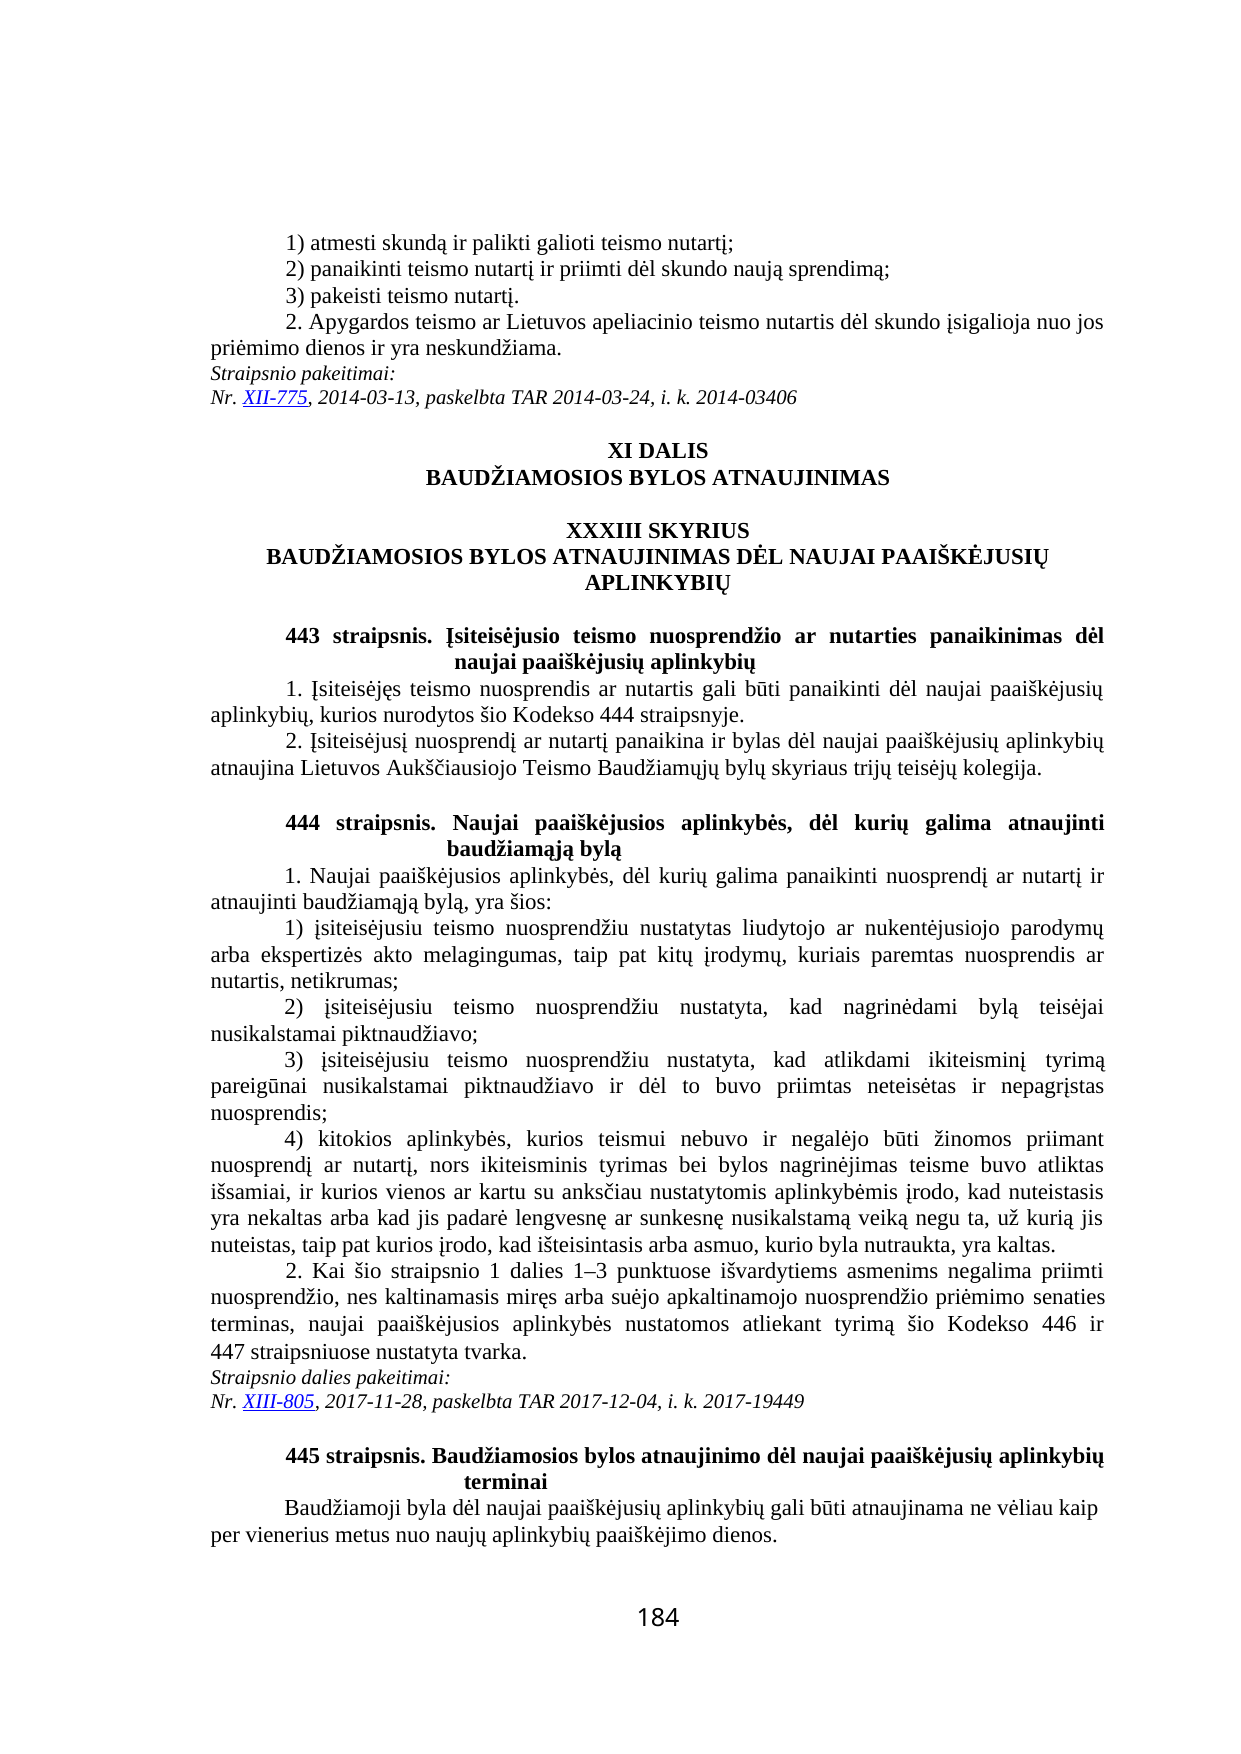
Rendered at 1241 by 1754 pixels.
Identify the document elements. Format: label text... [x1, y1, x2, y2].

text 444 straipsnis. Naujai paaiškėjusios aplinkybės, dėl kurių galima atnaujinti baudžiamąją bylą [285, 809, 1105, 862]
text 1) atmesti skundą ir palikti galioti teismo nutartį; [210, 229, 1105, 255]
text Nr. XII-775, 2014-03-13, paskelbta TAR 2014-03-24, i. k. 2014-03406 [210, 385, 1105, 409]
text 1. Naujai paaiškėjusios aplinkybės, dėl kurių galima panaikinti nuosprendį ar nutartį ir atnaujinti baudžiamąją bylą, yra šios: [210, 862, 1105, 914]
text Baudžiamosios bylos atnaujinimas dėl naujai paaiškėjusių aplinkybių [210, 543, 1105, 596]
text XI DALIS [210, 438, 1105, 464]
text 2. Apygardos teismo ar Lietuvos apeliacinio teismo nutartis dėl skundo įsigalioja nuo jos priėmimo dienos ir yra neskundžiama. [210, 308, 1105, 361]
text Baudžiamoji byla dėl naujai paaiškėjusių aplinkybių gali būti atnaujinama ne vėliau kaip per vienerius metus nuo naujų aplinkybių paaiškėjimo dienos. [210, 1494, 1105, 1547]
text Straipsnio pakeitimai: [210, 361, 1105, 385]
text 3) pakeisti teismo nutartį. [210, 282, 1105, 308]
text 2. Kai šio straipsnio 1 dalies 1–3 punktuose išvardytiems asmenims negalima priimti nuosprendžio, nes kaltinamasis miręs arba suėjo apkaltinamojo nuosprendžio priėmimo senaties terminas, naujai paaiškėjusios aplinkybės nustatomos atliekant tyrimą šio Kodekso 446 ir 447 straipsniuose nustatyta tvarka. [210, 1257, 1105, 1365]
text Nr. XIII-805, 2017-11-28, paskelbta TAR 2017-12-04, i. k. 2017-19449 [210, 1389, 1105, 1413]
text 1. Įsiteisėjęs teismo nuosprendis ar nutartis gali būti panaikinti dėl naujai paaiškėjusių aplinkybių, kurios nurodytos šio Kodekso 444 straipsnyje. [210, 675, 1105, 727]
text 2) panaikinti teismo nutartį ir priimti dėl skundo naują sprendimą; [210, 255, 1105, 282]
text 2) įsiteisėjusiu teismo nuosprendžiu nustatyta, kad nagrinėdami bylą teisėjai nusikalstamai piktnaudžiavo; [210, 993, 1105, 1046]
text XXXIII skyrius [210, 517, 1105, 543]
text 1) įsiteisėjusiu teismo nuosprendžiu nustatytas liudytojo ar nukentėjusiojo parodymų arba ekspertizės akto melagingumas, taip pat kitų įrodymų, kuriais paremtas nuosprendis ar nutartis, netikrumas; [210, 914, 1105, 993]
text 445 straipsnis. Baudžiamosios bylos atnaujinimo dėl naujai paaiškėjusių aplinkybių terminai [285, 1442, 1105, 1494]
text 2. Įsiteisėjusį nuosprendį ar nutartį panaikina ir bylas dėl naujai paaiškėjusių aplinkybių atnaujina Lietuvos Aukščiausiojo Teismo Baudžiamųjų bylų skyriaus trijų teisėjų kolegija. [210, 727, 1105, 780]
text 443 straipsnis. Įsiteisėjusio teismo nuosprendžio ar nutarties panaikinimas dėl naujai paaiškėjusių aplinkybių [285, 622, 1105, 675]
text 4) kitokios aplinkybės, kurios teismui nebuvo ir negalėjo būti žinomos priimant nuosprendį ar nutartį, nors ikiteisminis tyrimas bei bylos nagrinėjimas teisme buvo atliktas išsamiai, ir kurios vienos ar kartu su anksčiau nustatytomis aplinkybėmis įrodo, kad nuteistasis yra nekaltas arba kad jis padarė lengvesnę ar sunkesnę nusikalstamą veiką negu ta, už kurią jis nuteistas, taip pat kurios įrodo, kad išteisintasis arba asmuo, kurio byla nutraukta, yra kaltas. [210, 1125, 1105, 1257]
text 3) įsiteisėjusiu teismo nuosprendžiu nustatyta, kad atlikdami ikiteisminį tyrimą pareigūnai nusikalstamai piktnaudžiavo ir dėl to buvo priimtas neteisėtas ir nepagrįstas nuosprendis; [210, 1046, 1105, 1125]
text Straipsnio dalies pakeitimai: [210, 1365, 1105, 1389]
text BAUDŽIAMOSIOS BYLOS ATNAUJINIMAS [210, 464, 1105, 490]
